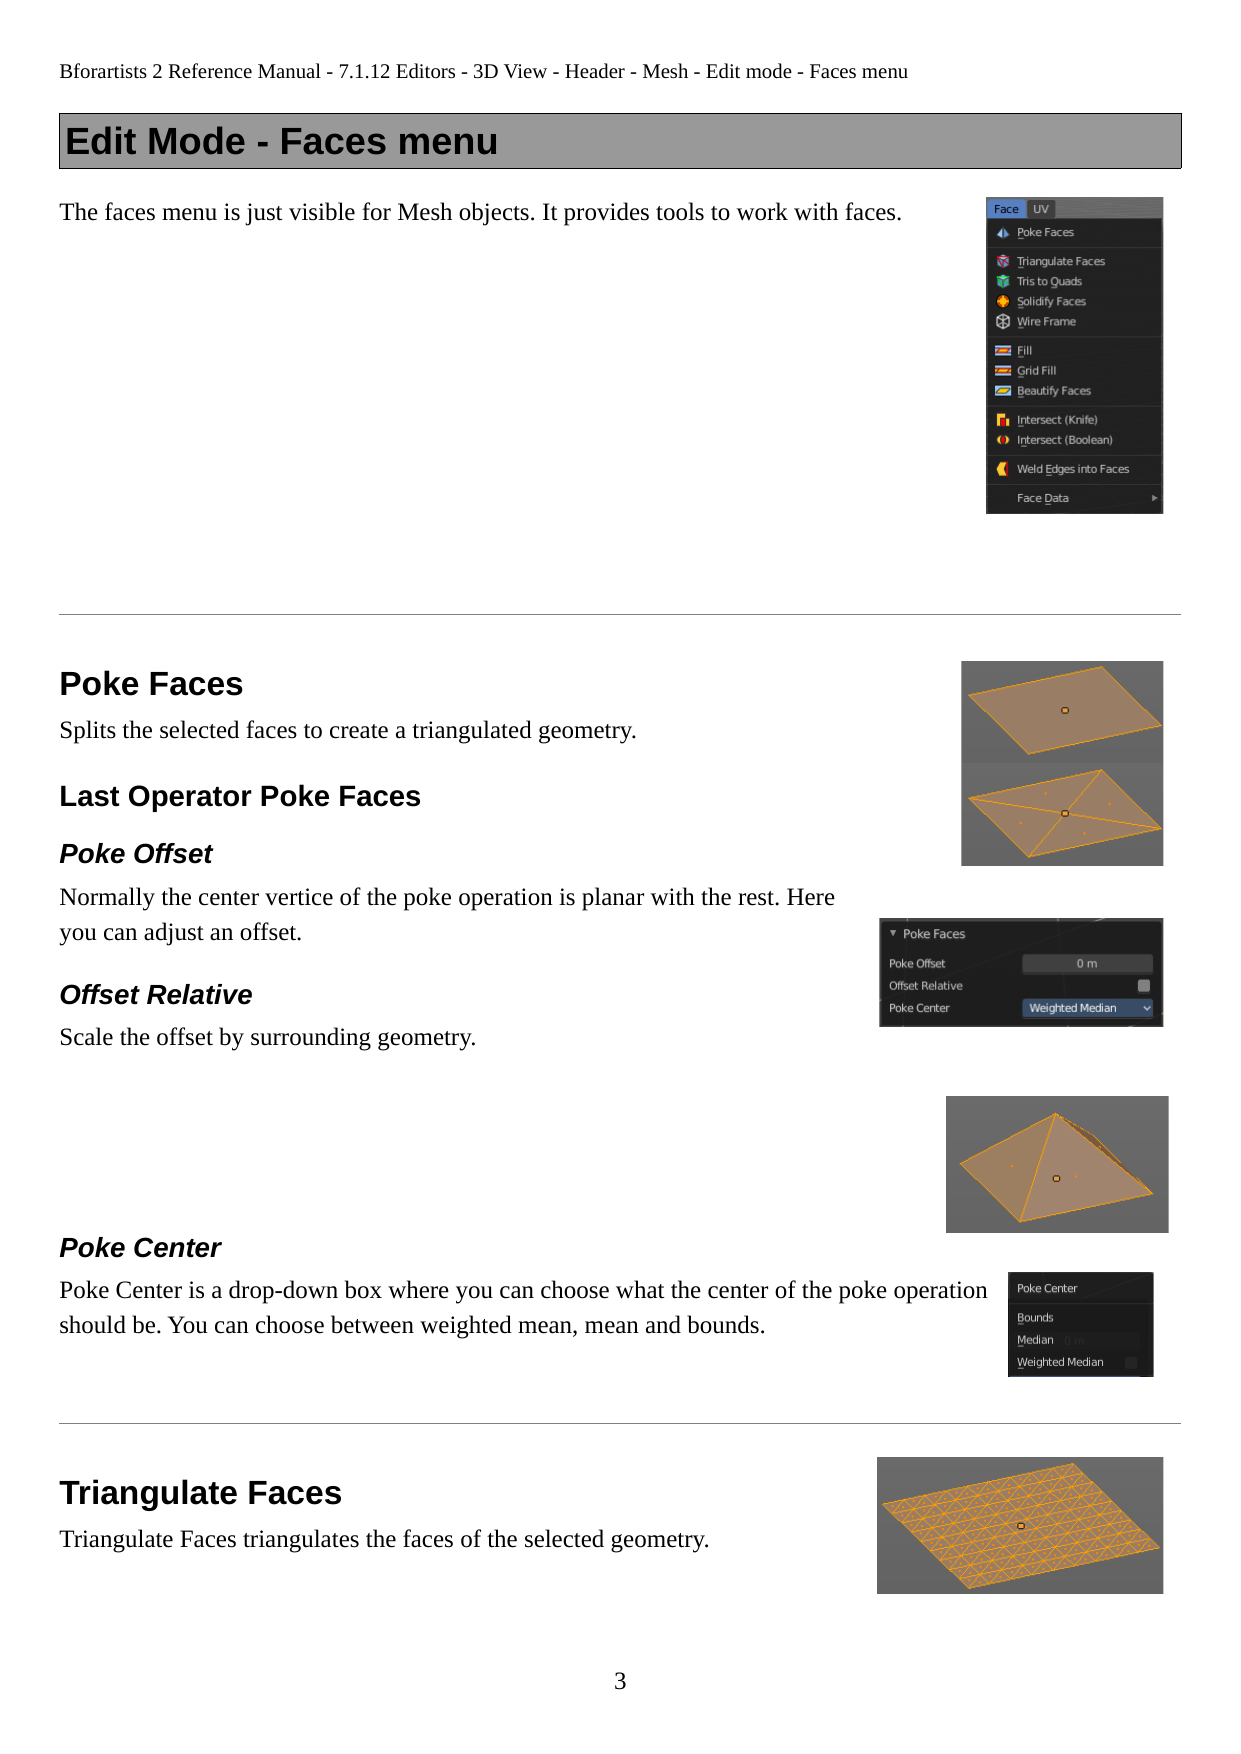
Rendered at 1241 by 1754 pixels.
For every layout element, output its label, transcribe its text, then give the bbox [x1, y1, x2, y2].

text Splits the selected faces to create a triangulated geometry. [59, 715, 961, 744]
text The faces menu is just visible for Mesh objects. It provides tools to work with faces. [59, 197, 986, 225]
picture [961, 661, 1164, 866]
text Normally the center vertice of the poke operation is planar with the rest. Here you can adjust an offset. [59, 882, 1181, 945]
subtitle [1164, 1473, 1181, 1512]
subtitle [1164, 978, 1181, 1010]
subtitle [1164, 664, 1181, 703]
subtitle Poke Center [59, 1231, 1181, 1263]
text Poke Center is a drop-down box where you can choose what the center of the poke operation should be. You can choose between weighted mean, mean and bounds. [59, 1276, 1008, 1339]
picture [1008, 1272, 1154, 1377]
table_header Edit Mode - Faces menu [60, 114, 1181, 168]
picture [986, 197, 1164, 514]
picture [946, 1096, 1169, 1233]
subtitle Poke Faces [59, 664, 961, 703]
subtitle Last Operator Poke Faces [59, 779, 961, 813]
text Triangulate Faces triangulates the faces of the selected geometry. [59, 1524, 877, 1553]
picture [879, 918, 1164, 1027]
subtitle Poke Offset [59, 838, 1181, 869]
subtitle Triangulate Faces [59, 1473, 877, 1512]
picture [877, 1457, 1164, 1594]
subtitle Offset Relative [59, 978, 879, 1010]
subtitle [1164, 779, 1181, 813]
text Scale the offset by surrounding geometry. [59, 1022, 1181, 1051]
